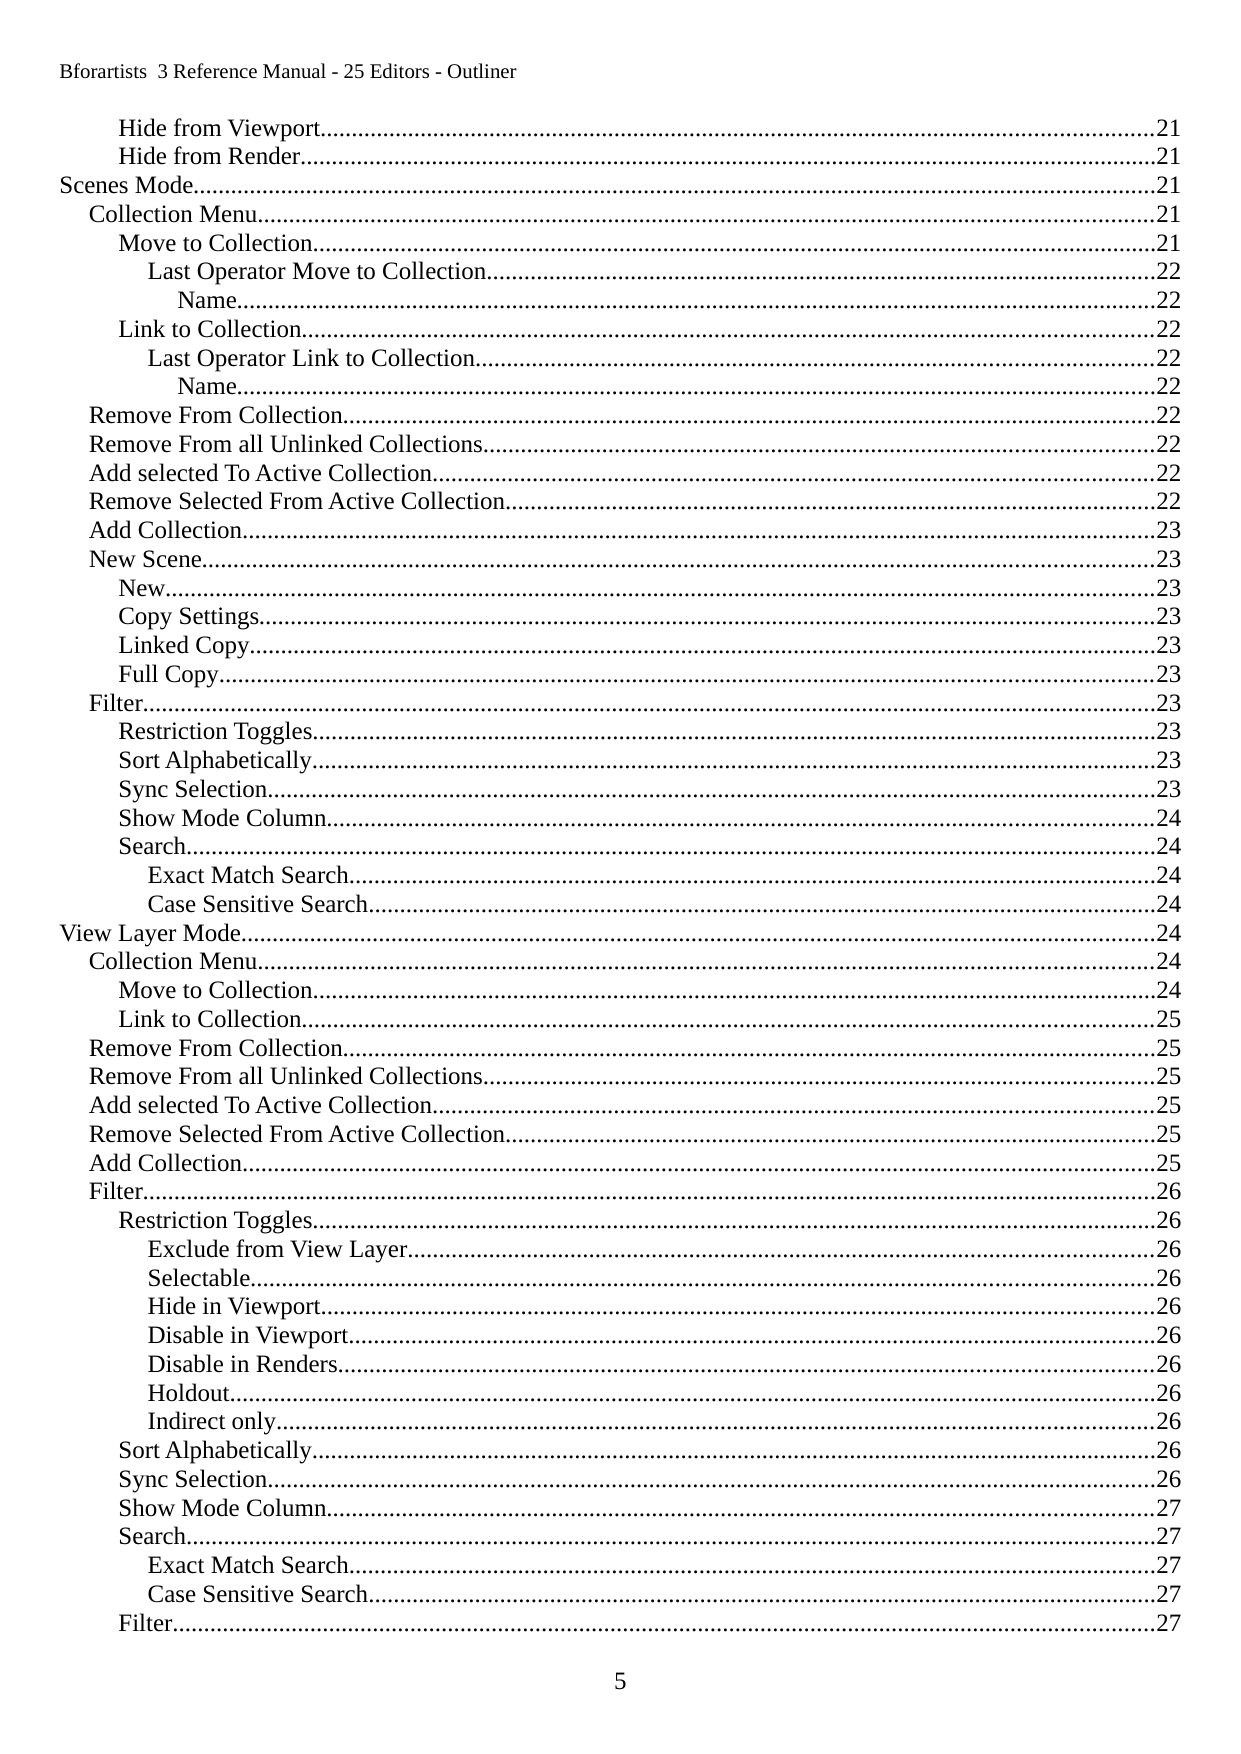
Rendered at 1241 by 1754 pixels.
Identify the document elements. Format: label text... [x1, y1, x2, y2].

text Collection Menu 24 [88, 946, 1181, 975]
text Filter 26 [88, 1176, 1181, 1205]
text Case Sensitive Search 24 [147, 889, 1181, 918]
text Link to Collection 25 [118, 1004, 1181, 1033]
text Remove Selected From Active Collection 22 [88, 486, 1181, 515]
text Indirect only 26 [147, 1406, 1181, 1435]
text Hide from Viewport 21 [118, 113, 1181, 141]
text Show Mode Column 24 [118, 803, 1181, 831]
text Restriction Toggles 26 [118, 1205, 1181, 1234]
text Exact Match Search 27 [147, 1550, 1181, 1579]
text Sort Alphabetically 26 [118, 1435, 1181, 1464]
text Copy Settings 23 [118, 601, 1181, 630]
text Filter 23 [88, 688, 1181, 716]
text Move to Collection 24 [118, 975, 1181, 1004]
text Full Copy 23 [118, 659, 1181, 688]
text Last Operator Move to Collection 22 [147, 256, 1181, 285]
text Case Sensitive Search 27 [147, 1579, 1181, 1608]
text Exclude from View Layer 26 [147, 1234, 1181, 1263]
text Sort Alphabetically 23 [118, 745, 1181, 774]
text Remove From all Unlinked Collections 25 [88, 1061, 1181, 1090]
text Linked Copy 23 [118, 630, 1181, 659]
text Move to Collection 21 [118, 228, 1181, 256]
text Selectable 26 [147, 1263, 1181, 1291]
text View Layer Mode 24 [59, 918, 1181, 946]
text Remove Selected From Active Collection 25 [88, 1119, 1181, 1148]
text Scenes Mode 21 [59, 170, 1181, 199]
text Collection Menu 21 [88, 199, 1181, 228]
text Name 22 [177, 285, 1181, 314]
text Link to Collection 22 [118, 314, 1181, 343]
text Add Collection 25 [88, 1148, 1181, 1176]
text Last Operator Link to Collection 22 [147, 343, 1181, 371]
text Name 22 [177, 371, 1181, 400]
text Sync Selection 26 [118, 1464, 1181, 1493]
text Exact Match Search 24 [147, 860, 1181, 889]
text Add selected To Active Collection 22 [88, 458, 1181, 486]
text Filter 27 [118, 1608, 1181, 1636]
text Search 24 [118, 831, 1181, 860]
text Disable in Renders 26 [147, 1349, 1181, 1378]
text Hide from Render 21 [118, 141, 1181, 170]
text Remove From all Unlinked Collections 22 [88, 429, 1181, 458]
text Sync Selection 23 [118, 774, 1181, 803]
text Hide in Viewport 26 [147, 1291, 1181, 1320]
text Holdout 26 [147, 1378, 1181, 1406]
text Show Mode Column 27 [118, 1493, 1181, 1521]
text Restriction Toggles 23 [118, 716, 1181, 745]
text Disable in Viewport 26 [147, 1320, 1181, 1349]
text Add selected To Active Collection 25 [88, 1090, 1181, 1119]
text New 23 [118, 573, 1181, 601]
text Add Collection 23 [88, 515, 1181, 544]
text Remove From Collection 22 [88, 400, 1181, 429]
text Search 27 [118, 1521, 1181, 1550]
text New Scene 23 [88, 544, 1181, 573]
text Remove From Collection 25 [88, 1033, 1181, 1061]
